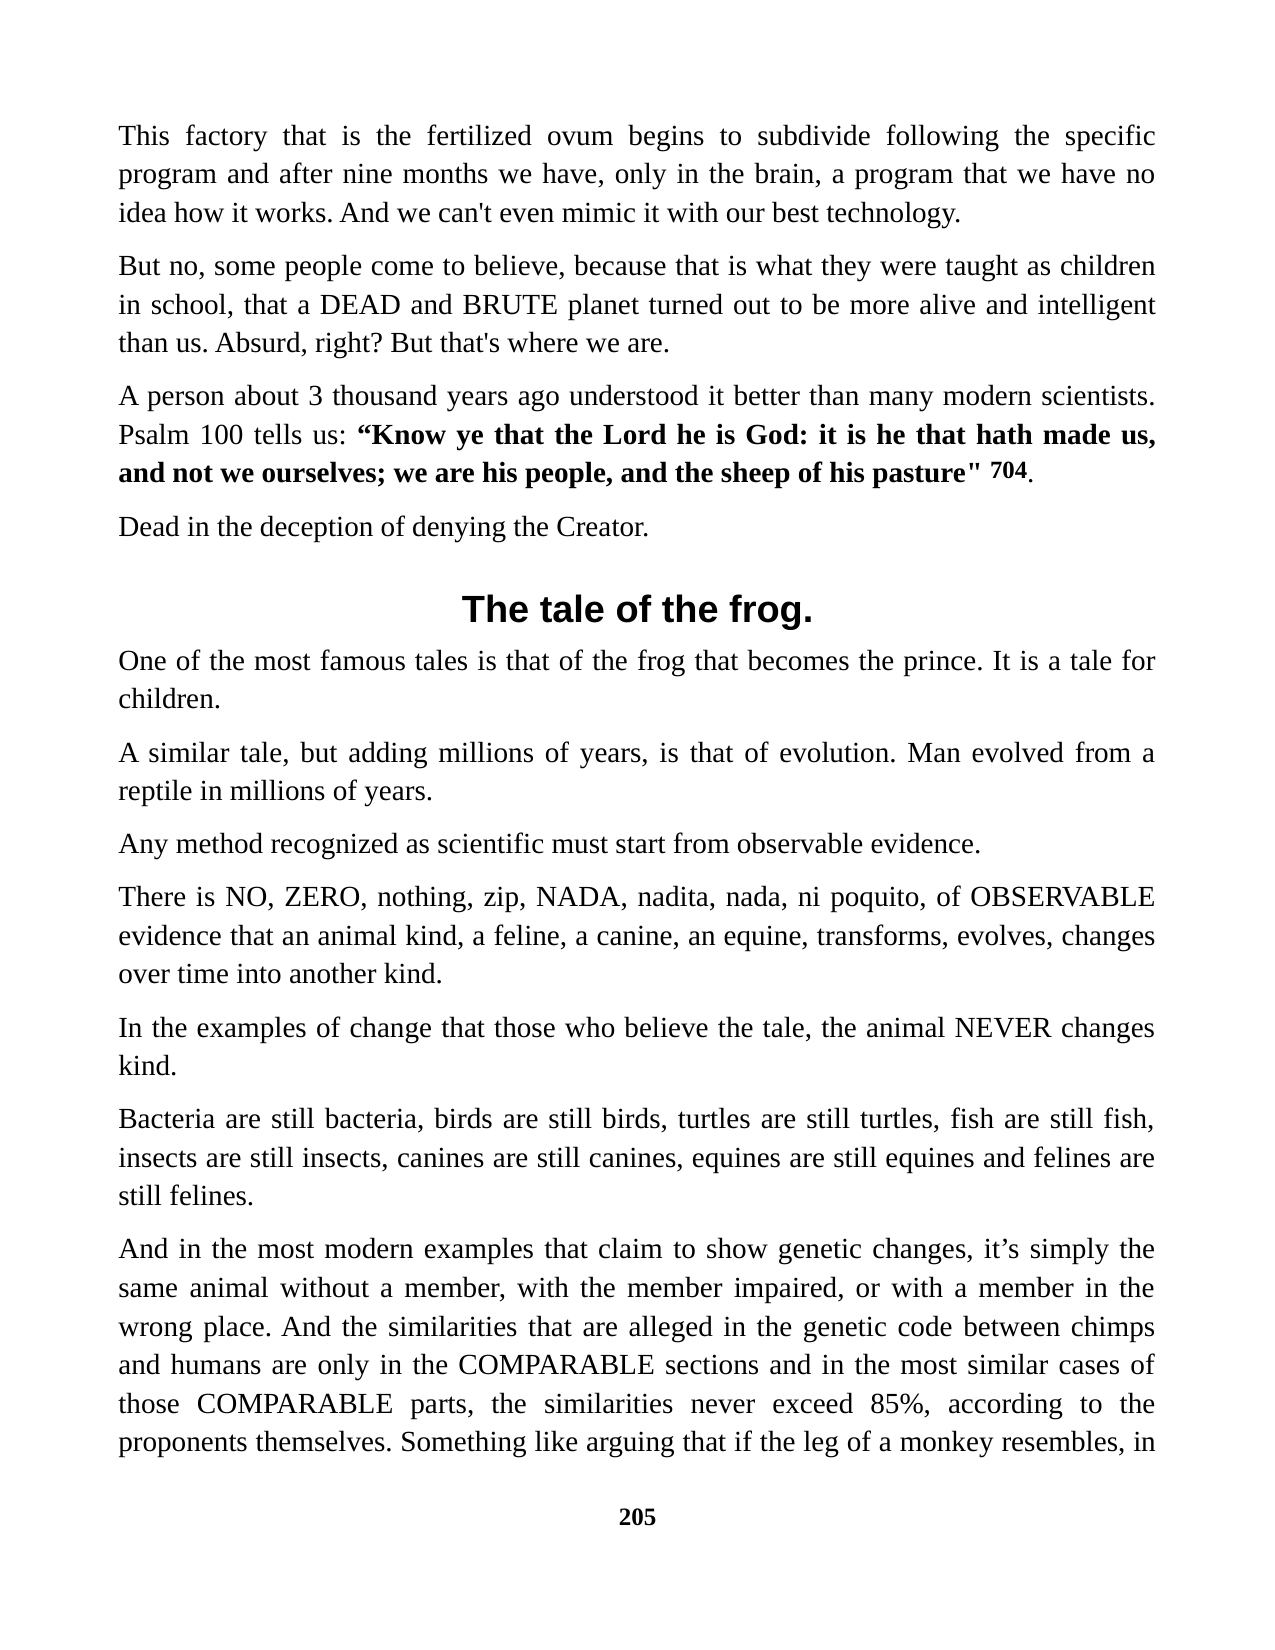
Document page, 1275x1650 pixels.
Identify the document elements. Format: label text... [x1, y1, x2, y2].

text And in the most modern examples that claim to show genetic changes, it’s simply the same animal without a member, with the member impaired, or with a member in the wrong place. And the similarities that are alleged in the genetic code between chimps and humans are only in the COMPARABLE sections and in the most similar cases of those COMPARABLE parts, the similarities never exceed 85%, according to the proponents themselves. Something like arguing that if the leg of a monkey resembles, in [118, 1232, 1157, 1458]
text This factory that is the fertilized ovum begins to subdivide following the specific program and after nine months we have, only in the brain, a program that we have no idea how it works. And we can't even mimic it with our best technology. [118, 118, 1157, 229]
text One of the most famous tales is that of the frog that becomes the prince. It is a tale for children. [118, 643, 1157, 715]
text There is NO, ZERO, nothing, zip, NADA, nadita, nada, ni poquito, of OBSERVABLE evidence that an animal kind, a feline, a canine, an equine, transforms, evolves, changes over time into another kind. [118, 879, 1157, 990]
subtitle The tale of the frog. [118, 587, 1157, 631]
text In the examples of change that those who believe the tale, the animal NEVER changes kind. [118, 1010, 1157, 1082]
text Dead in the deception of denying the Creator. [118, 509, 1157, 542]
text Any method recognized as scientific must start from observable evidence. [118, 826, 1157, 860]
text A similar tale, but adding millions of years, is that of evolution. Man evolved from a reptile in millions of years. [118, 735, 1157, 807]
text A person about 3 thousand years ago understood it better than many modern scientists. Psalm 100 tells us: “Know ye that the Lord he is God: it is he that hath made us, and not we ourselves; we are his people, and the sheep of his pasture" . [118, 378, 1157, 489]
text Bacteria are still bacteria, birds are still birds, turtles are still turtles, fish are still fish, insects are still insects, canines are still canines, equines are still equines and felines are still felines. [118, 1101, 1157, 1212]
text But no, some people come to believe, because that is what they were taught as children in school, that a DEAD and BRUTE planet turned out to be more alive and intelligent than us. Absurd, right? But that's where we are. [118, 248, 1157, 359]
